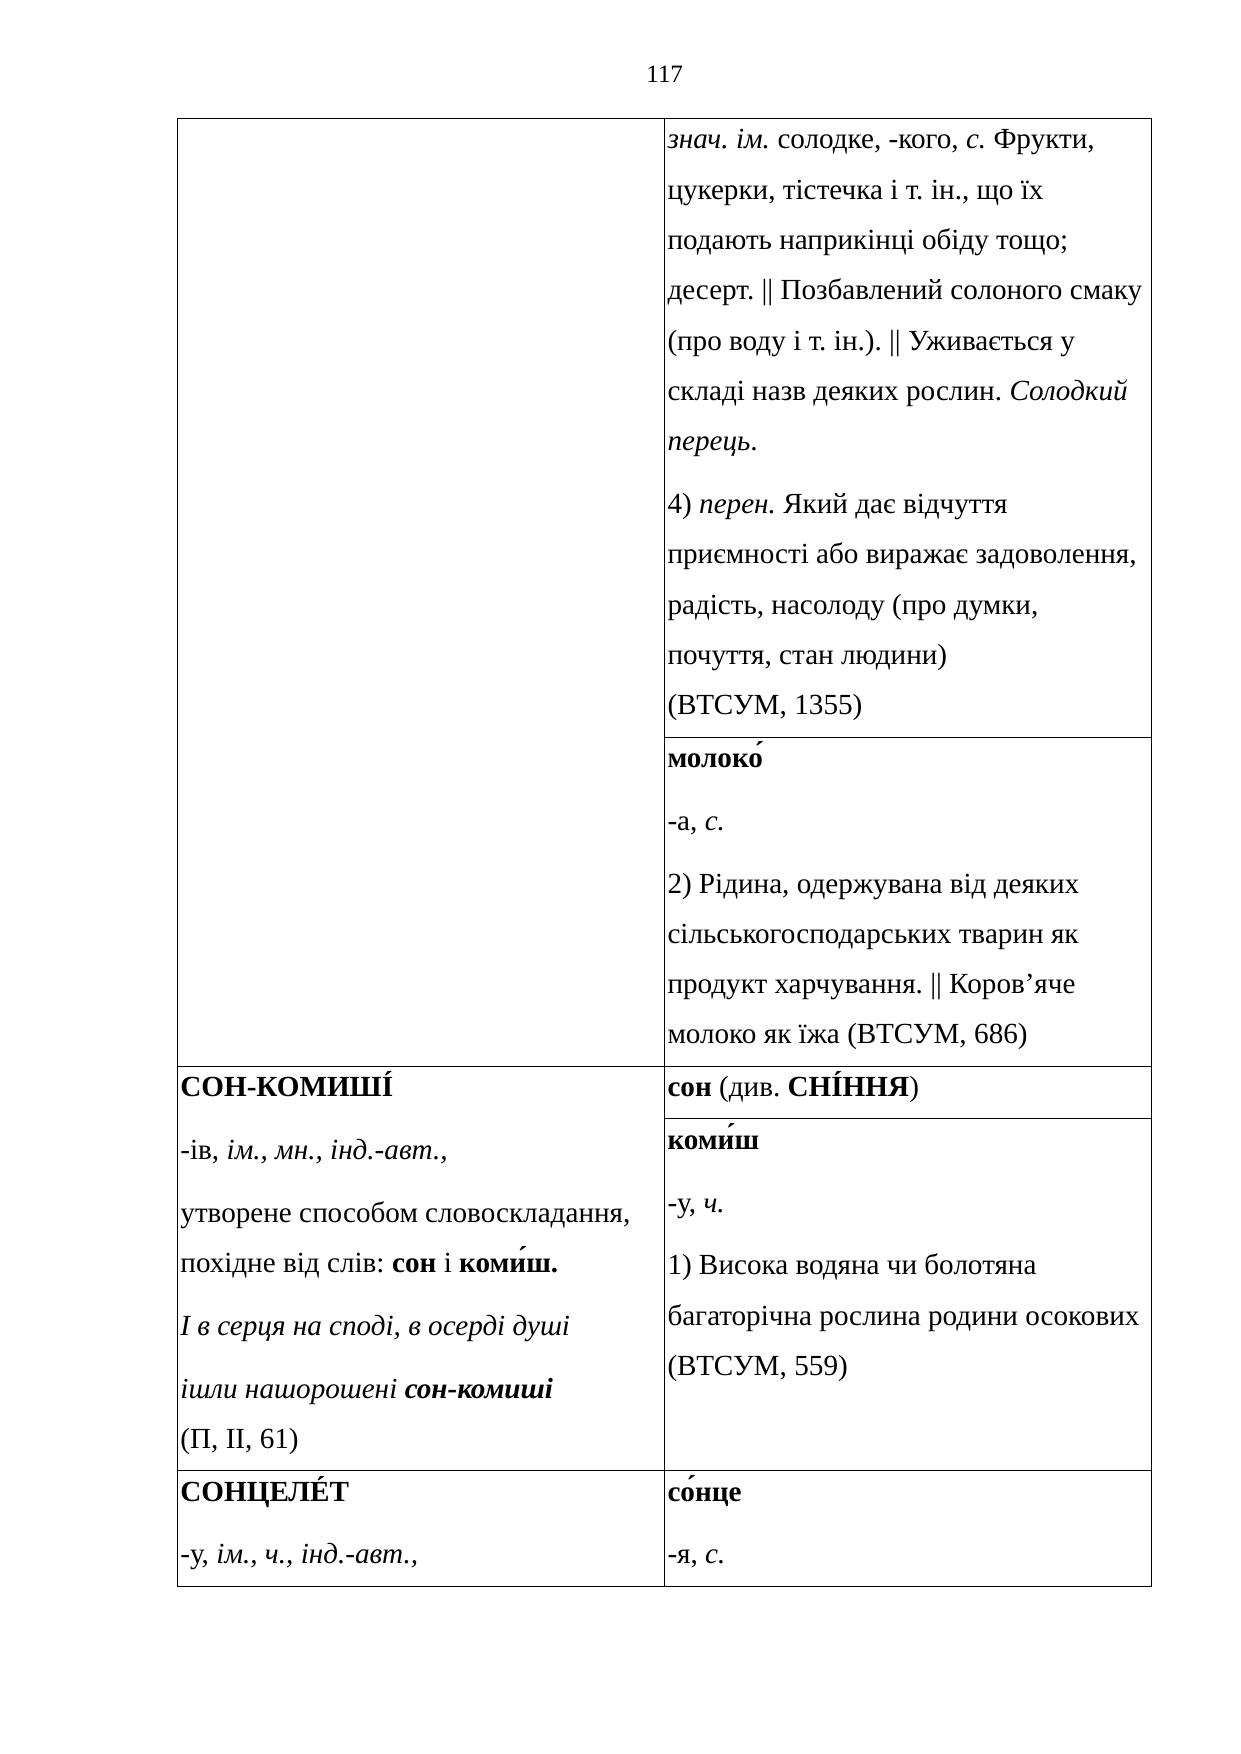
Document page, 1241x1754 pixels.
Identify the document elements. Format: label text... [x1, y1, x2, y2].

table_cell молоко́ -а, с. 2) Рідина, одержувана від деяких сільськогосподарських тварин як продукт харчування. || Коров’яче молоко як їжа (ВТСУМ, 686) [665, 738, 1151, 1066]
table_cell [178, 119, 664, 1066]
table_cell коми́ш -у, ч. 1) Висока водяна чи болотяна багаторічна рослина родини осокових (ВТСУМ, 559) [665, 1119, 1151, 1470]
table_cell СОНЦЕЛÉТ -у, ім., ч., інд.-авт., [178, 1471, 664, 1586]
table_cell со́нце -я, с. [665, 1471, 1151, 1586]
table_cell СОН-КОМИШÍ -ів, ім., мн., інд.-авт., утворене способом словоскладання, похідне від слів: сон і коми́ш. І в серця на споді, в осерді душі ішли нашорошені сон-комиші (П, ІІ, 61) [178, 1067, 664, 1470]
table_cell знач. ім. солодке, -кого, с. Фрукти, цукерки, тістечка і т. ін., що їх подають наприкінці обіду тощо; десерт. || Позбавлений солоного смаку (про воду і т. ін.). || Уживається у складі назв деяких рослин. Солодкий перець. 4) перен. Який дає відчуття приємності або виражає задоволення, радість, насолоду (про думки, почуття, стан людини) (ВТСУМ, 1355) [665, 119, 1151, 737]
table_cell сон (див. СНÍННЯ) [665, 1067, 1151, 1118]
